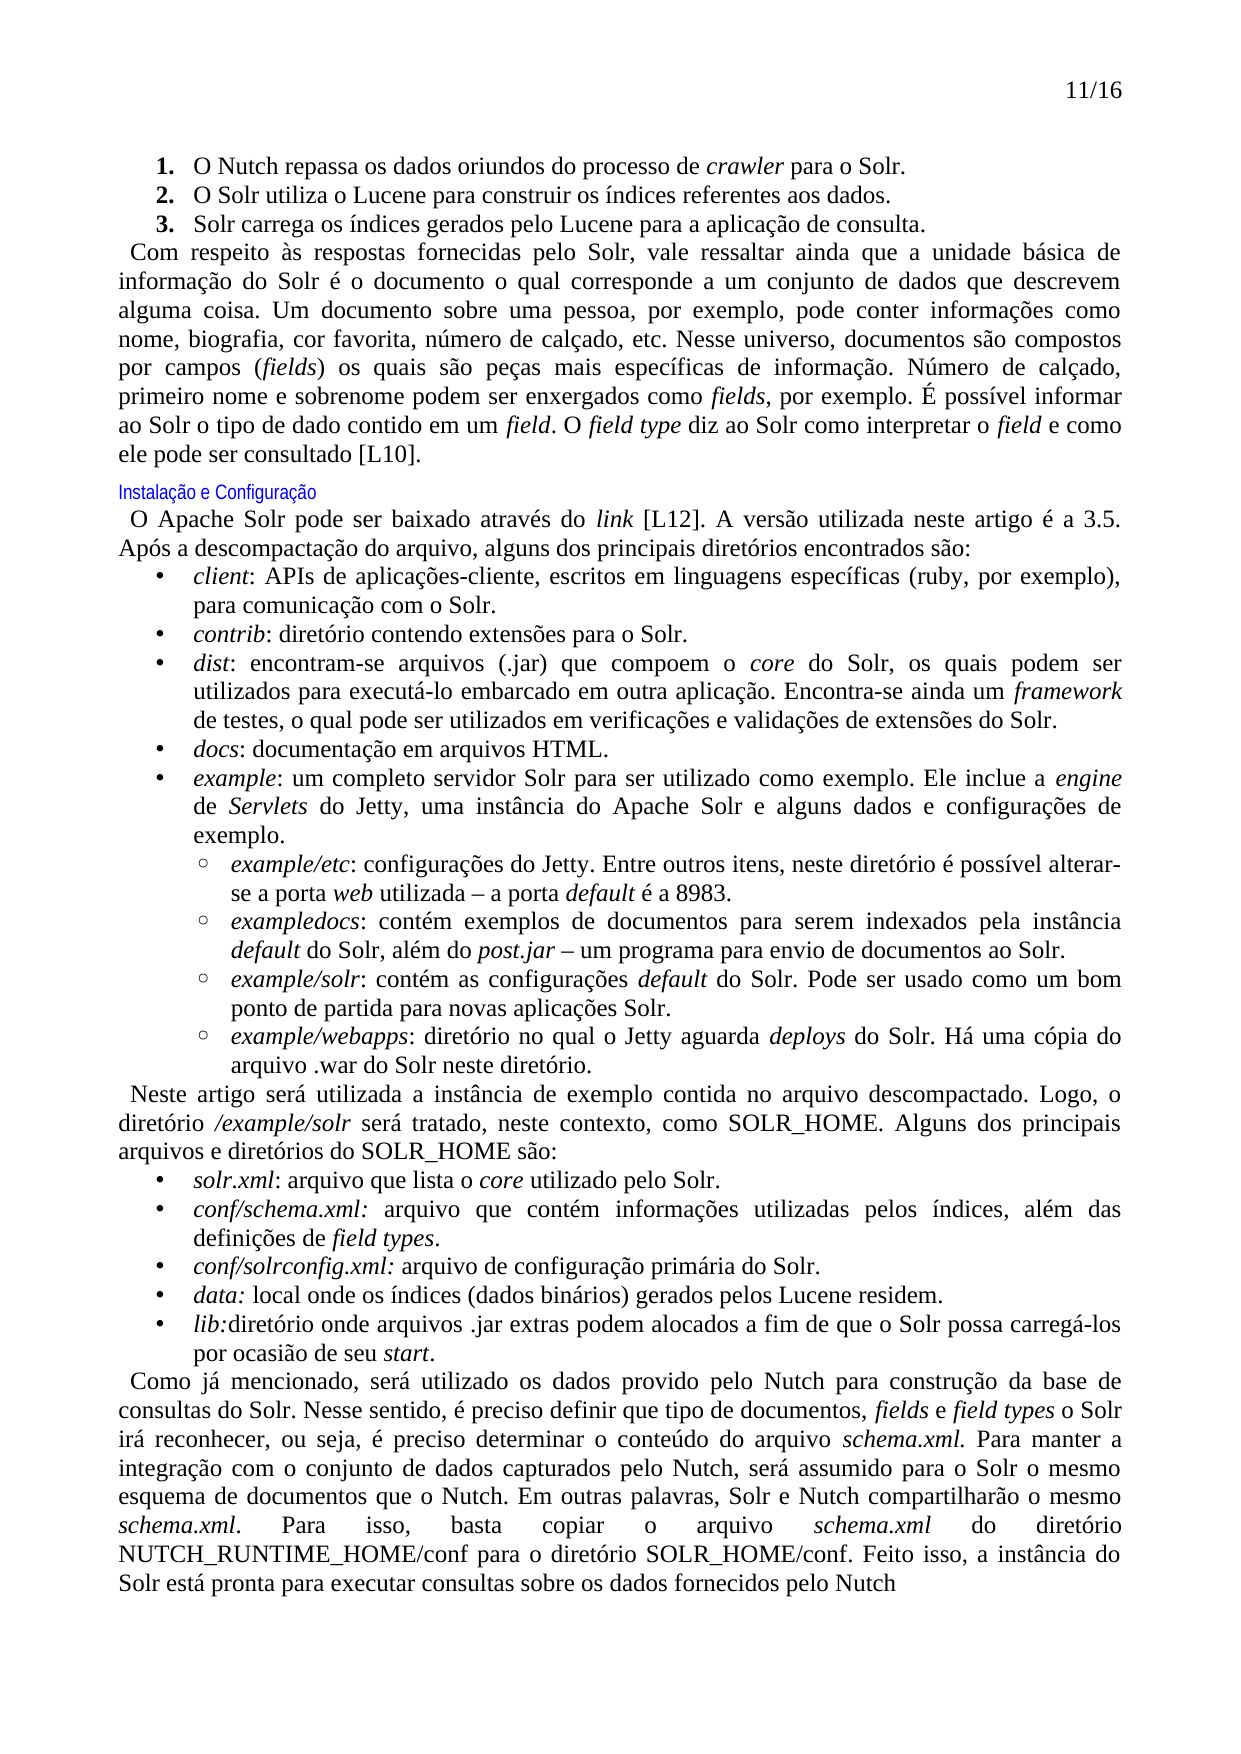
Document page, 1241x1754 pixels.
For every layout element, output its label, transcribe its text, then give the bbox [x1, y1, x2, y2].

list example: um completo servidor Solr para ser utilizado como exemplo. Ele inclue a engine de Servlets do Jetty, uma instância do Apache Solr e alguns dados e configurações de exemplo. [156, 763, 1122, 849]
list O Nutch repassa os dados oriundos do processo de crawler para o Solr. [156, 151, 1122, 180]
text Com respeito às respostas fornecidas pelo Solr, vale ressaltar ainda que a unidade básica de informação do Solr é o documento o qual corresponde a um conjunto de dados que descrevem alguma coisa. Um documento sobre uma pessoa, por exemplo, pode conter informações como nome, biografia, cor favorita, número de calçado, etc. Nesse universo, documentos são compostos por campos (fields) os quais são peças mais específicas de informação. Número de calçado, primeiro nome e sobrenome podem ser enxergados como fields, por exemplo. É possível informar ao Solr o tipo de dado contido em um field. O field type diz ao Solr como interpretar o field e como ele pode ser consultado [L10]. [118, 237, 1122, 467]
list data: local onde os índices (dados binários) gerados pelos Lucene residem. [156, 1280, 1122, 1309]
text Como já mencionado, será utilizado os dados provido pelo Nutch para construção da base de consultas do Solr. Nesse sentido, é preciso definir que tipo de documentos, fields e field types o Solr irá reconhecer, ou seja, é preciso determinar o conteúdo do arquivo schema.xml. Para manter a integração com o conjunto de dados capturados pelo Nutch, será assumido para o Solr o mesmo esquema de documentos que o Nutch. Em outras palavras, Solr e Nutch compartilharão o mesmo schema.xml. Para isso, basta copiar o arquivo schema.xml do diretório NUTCH_RUNTIME_HOME/conf para o diretório SOLR_HOME/conf. Feito isso, a instância do Solr está pronta para executar consultas sobre os dados fornecidos pelo Nutch [118, 1366, 1122, 1596]
list example/solr: contém as configurações default do Solr. Pode ser usado como um bom ponto de partida para novas aplicações Solr. [193, 964, 1122, 1021]
list exampledocs: contém exemplos de documentos para serem indexados pela instância default do Solr, além do post.jar – um programa para envio de documentos ao Solr. [193, 906, 1122, 964]
list Solr carrega os índices gerados pelo Lucene para a aplicação de consulta. [156, 209, 1122, 237]
list O Solr utiliza o Lucene para construir os índices referentes aos dados. [156, 180, 1122, 209]
list example/webapps: diretório no qual o Jetty aguarda deploys do Solr. Há uma cópia do arquivo .war do Solr neste diretório. [193, 1021, 1122, 1079]
list contrib: diretório contendo extensões para o Solr. [156, 619, 1122, 648]
list conf/schema.xml: arquivo que contém informações utilizadas pelos índices, além das definições de field types. [156, 1194, 1122, 1251]
list docs: documentação em arquivos HTML. [156, 734, 1122, 763]
text Instalação e Configuração [118, 480, 1122, 504]
list client: APIs de aplicações-cliente, escritos em linguagens específicas (ruby, por exemplo), para comunicação com o Solr. [156, 561, 1122, 619]
list lib:diretório onde arquivos .jar extras podem alocados a fim de que o Solr possa carregá-los por ocasião de seu start. [156, 1309, 1122, 1366]
text Neste artigo será utilizada a instância de exemplo contida no arquivo descompactado. Logo, o diretório /example/solr será tratado, neste contexto, como SOLR_HOME. Alguns dos principais arquivos e diretórios do SOLR_HOME são: [118, 1079, 1122, 1165]
list conf/solrconfig.xml: arquivo de configuração primária do Solr. [156, 1251, 1122, 1280]
list example/etc: configurações do Jetty. Entre outros itens, neste diretório é possível alterar-se a porta web utilizada – a porta default é a 8983. [193, 849, 1122, 906]
text O Apache Solr pode ser baixado através do link [L12]. A versão utilizada neste artigo é a 3.5. Após a descompactação do arquivo, alguns dos principais diretórios encontrados são: [118, 504, 1122, 561]
list solr.xml: arquivo que lista o core utilizado pelo Solr. [156, 1165, 1122, 1194]
list dist: encontram-se arquivos (.jar) que compoem o core do Solr, os quais podem ser utilizados para executá-lo embarcado em outra aplicação. Encontra-se ainda um framework de testes, o qual pode ser utilizados em verificações e validações de extensões do Solr. [156, 648, 1122, 734]
